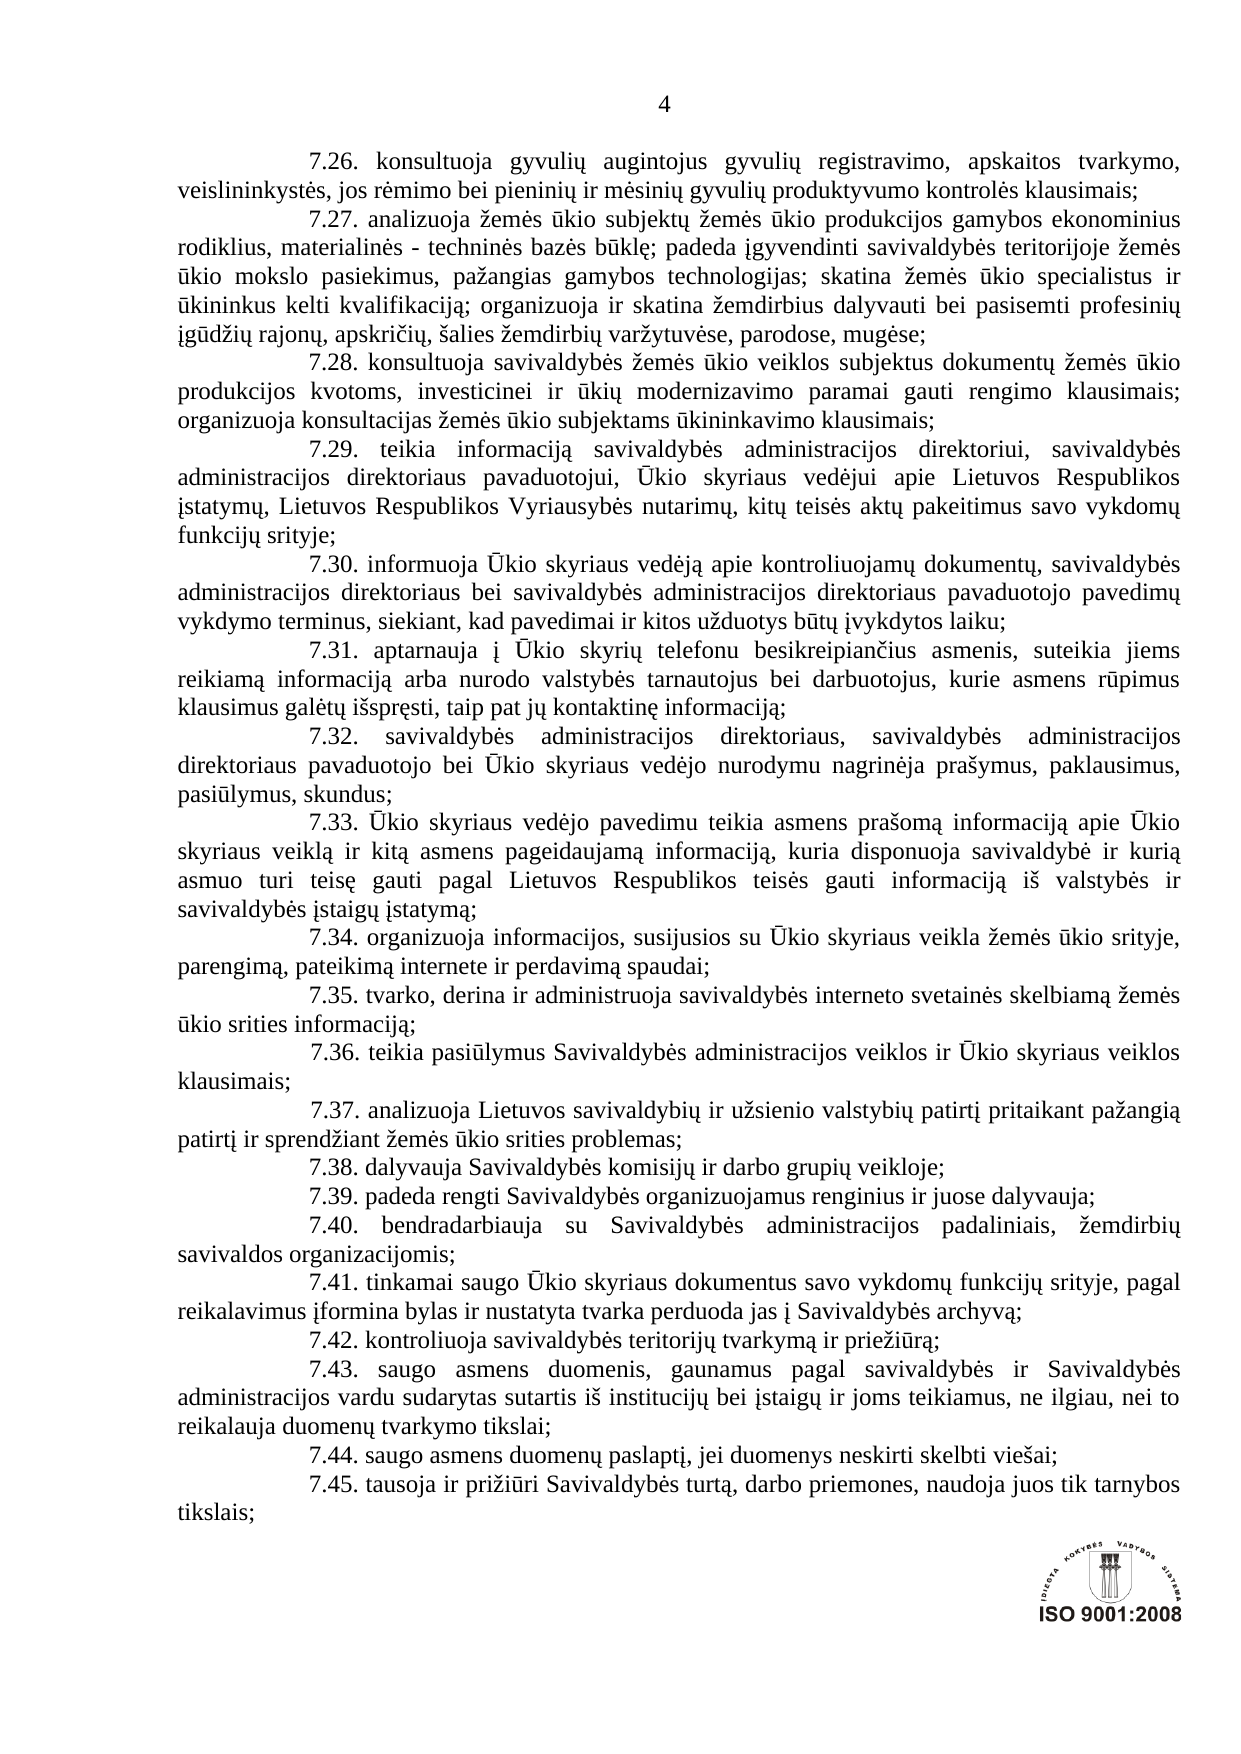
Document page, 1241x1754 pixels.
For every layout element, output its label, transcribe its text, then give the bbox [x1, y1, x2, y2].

text 7.40. bendradarbiauja su Savivaldybės administracijos padaliniais, žemdirbių savivaldos organizacijomis; [177, 1210, 1181, 1267]
text 7.28. konsultuoja savivaldybės žemės ūkio veiklos subjektus dokumentų žemės ūkio produkcijos kvotoms, investicinei ir ūkių modernizavimo paramai gauti rengimo klausimais; organizuoja konsultacijas žemės ūkio subjektams ūkininkavimo klausimais; [177, 347, 1181, 434]
text 7.32. savivaldybės administracijos direktoriaus, savivaldybės administracijos direktoriaus pavaduotojo bei Ūkio skyriaus vedėjo nurodymu nagrinėja prašymus, paklausimus, pasiūlymus, skundus; [177, 721, 1181, 807]
text 7.35. tvarko, derina ir administruoja savivaldybės interneto svetainės skelbiamą žemės ūkio srities informaciją; [177, 980, 1181, 1037]
text 7.36. teikia pasiūlymus Savivaldybės administracijos veiklos ir Ūkio skyriaus veiklos klausimais; [177, 1037, 1181, 1095]
text 7.29. teikia informaciją savivaldybės administracijos direktoriui, savivaldybės administracijos direktoriaus pavaduotojui, Ūkio skyriaus vedėjui apie Lietuvos Respublikos įstatymų, Lietuvos Respublikos Vyriausybės nutarimų, kitų teisės aktų pakeitimus savo vykdomų funkcijų srityje; [177, 434, 1181, 549]
text 7.27. analizuoja žemės ūkio subjektų žemės ūkio produkcijos gamybos ekonominius rodiklius, materialinės - techninės bazės būklę; padeda įgyvendinti savivaldybės teritorijoje žemės ūkio mokslo pasiekimus, pažangias gamybos technologijas; skatina žemės ūkio specialistus ir ūkininkus kelti kvalifikaciją; organizuoja ir skatina žemdirbius dalyvauti bei pasisemti profesinių įgūdžių rajonų, apskričių, šalies žemdirbių varžytuvėse, parodose, mugėse; [177, 204, 1181, 347]
text 7.39. padeda rengti Savivaldybės organizuojamus renginius ir juose dalyvauja; [177, 1181, 1181, 1210]
text 7.30. informuoja Ūkio skyriaus vedėją apie kontroliuojamų dokumentų, savivaldybės administracijos direktoriaus bei savivaldybės administracijos direktoriaus pavaduotojo pavedimų vykdymo terminus, siekiant, kad pavedimai ir kitos užduotys būtų įvykdytos laiku; [177, 549, 1181, 635]
text 7.45. tausoja ir prižiūri Savivaldybės turtą, darbo priemones, naudoja juos tik tarnybos tikslais; [177, 1469, 1181, 1526]
text 7.31. aptarnauja į Ūkio skyrių telefonu besikreipiančius asmenis, suteikia jiems reikiamą informaciją arba nurodo valstybės tarnautojus bei darbuotojus, kurie asmens rūpimus klausimus galėtų išspręsti, taip pat jų kontaktinę informaciją; [177, 635, 1181, 721]
text 7.41. tinkamai saugo Ūkio skyriaus dokumentus savo vykdomų funkcijų srityje, pagal reikalavimus įformina bylas ir nustatyta tvarka perduoda jas į Savivaldybės archyvą; [177, 1267, 1181, 1325]
text 7.33. Ūkio skyriaus vedėjo pavedimu teikia asmens prašomą informaciją apie Ūkio skyriaus veiklą ir kitą asmens pageidaujamą informaciją, kuria disponuoja savivaldybė ir kurią asmuo turi teisę gauti pagal Lietuvos Respublikos teisės gauti informaciją iš valstybės ir savivaldybės įstaigų įstatymą; [177, 807, 1181, 922]
text 7.26. konsultuoja gyvulių augintojus gyvulių registravimo, apskaitos tvarkymo, veislininkystės, jos rėmimo bei pieninių ir mėsinių gyvulių produktyvumo kontrolės klausimais; [177, 146, 1181, 204]
text 7.34. organizuoja informacijos, susijusios su Ūkio skyriaus veikla žemės ūkio srityje, parengimą, pateikimą internete ir perdavimą spaudai; [177, 922, 1181, 980]
text 7.38. dalyvauja Savivaldybės komisijų ir darbo grupių veikloje; [177, 1152, 1181, 1181]
text 7.37. analizuoja Lietuvos savivaldybių ir užsienio valstybių patirtį pritaikant pažangią patirtį ir sprendžiant žemės ūkio srities problemas; [177, 1095, 1181, 1152]
text 7.43. saugo asmens duomenis, gaunamus pagal savivaldybės ir Savivaldybės administracijos vardu sudarytas sutartis iš institucijų bei įstaigų ir joms teikiamus, ne ilgiau, nei to reikalauja duomenų tvarkymo tikslai; [177, 1354, 1181, 1440]
text 7.44. saugo asmens duomenų paslaptį, jei duomenys neskirti skelbti viešai; [177, 1440, 1181, 1469]
text 7.42. kontroliuoja savivaldybės teritorijų tvarkymą ir priežiūrą; [177, 1325, 1181, 1354]
